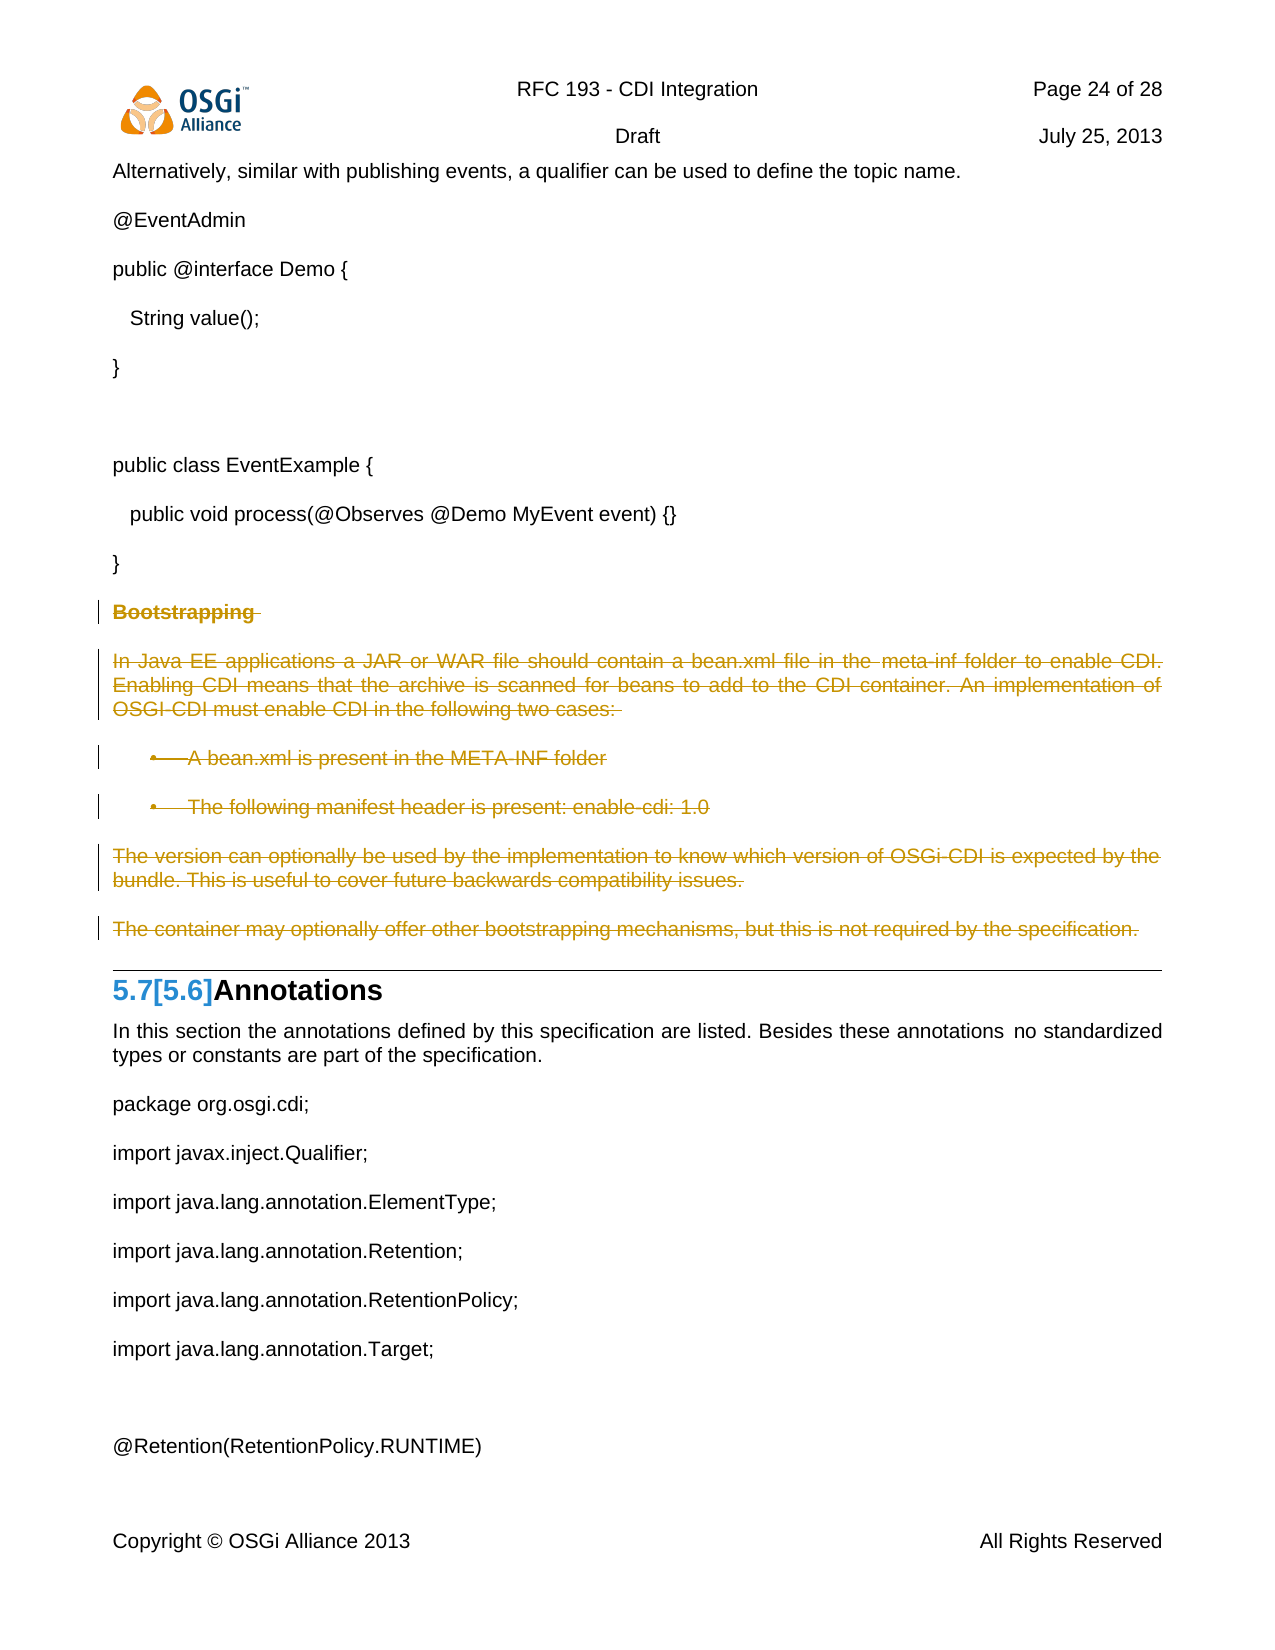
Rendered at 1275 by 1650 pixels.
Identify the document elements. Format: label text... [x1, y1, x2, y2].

text package org.osgi.cdi; [112, 1092, 1162, 1116]
text String value(); [112, 306, 1162, 330]
text import java.lang.annotation.Target; [112, 1336, 1162, 1360]
text @Retention(RetentionPolicy.RUNTIME) [112, 1434, 1162, 1458]
picture [113, 78, 257, 142]
text public void process(@Observes @Demo MyEvent event) {} [112, 502, 1162, 526]
text public @interface Demo { [112, 257, 1162, 281]
text } [112, 355, 1162, 379]
text import java.lang.annotation.Retention; [112, 1238, 1162, 1262]
text @EventAdmin [112, 208, 1162, 232]
text In this section the annotations defined by this specification are listed. Besides these annotations no standardized types or constants are part of the specification. [112, 1019, 1162, 1067]
text import javax.inject.Qualifier; [112, 1141, 1162, 1164]
text } [112, 551, 1162, 574]
text Alternatively, similar with publishing events, a qualifier can be used to define the topic name. [112, 159, 1162, 183]
text import java.lang.annotation.RetentionPolicy; [112, 1287, 1162, 1311]
subtitle Annotations [112, 971, 1162, 1006]
text import java.lang.annotation.ElementType; [112, 1189, 1162, 1213]
text public class EventExample { [112, 453, 1162, 477]
